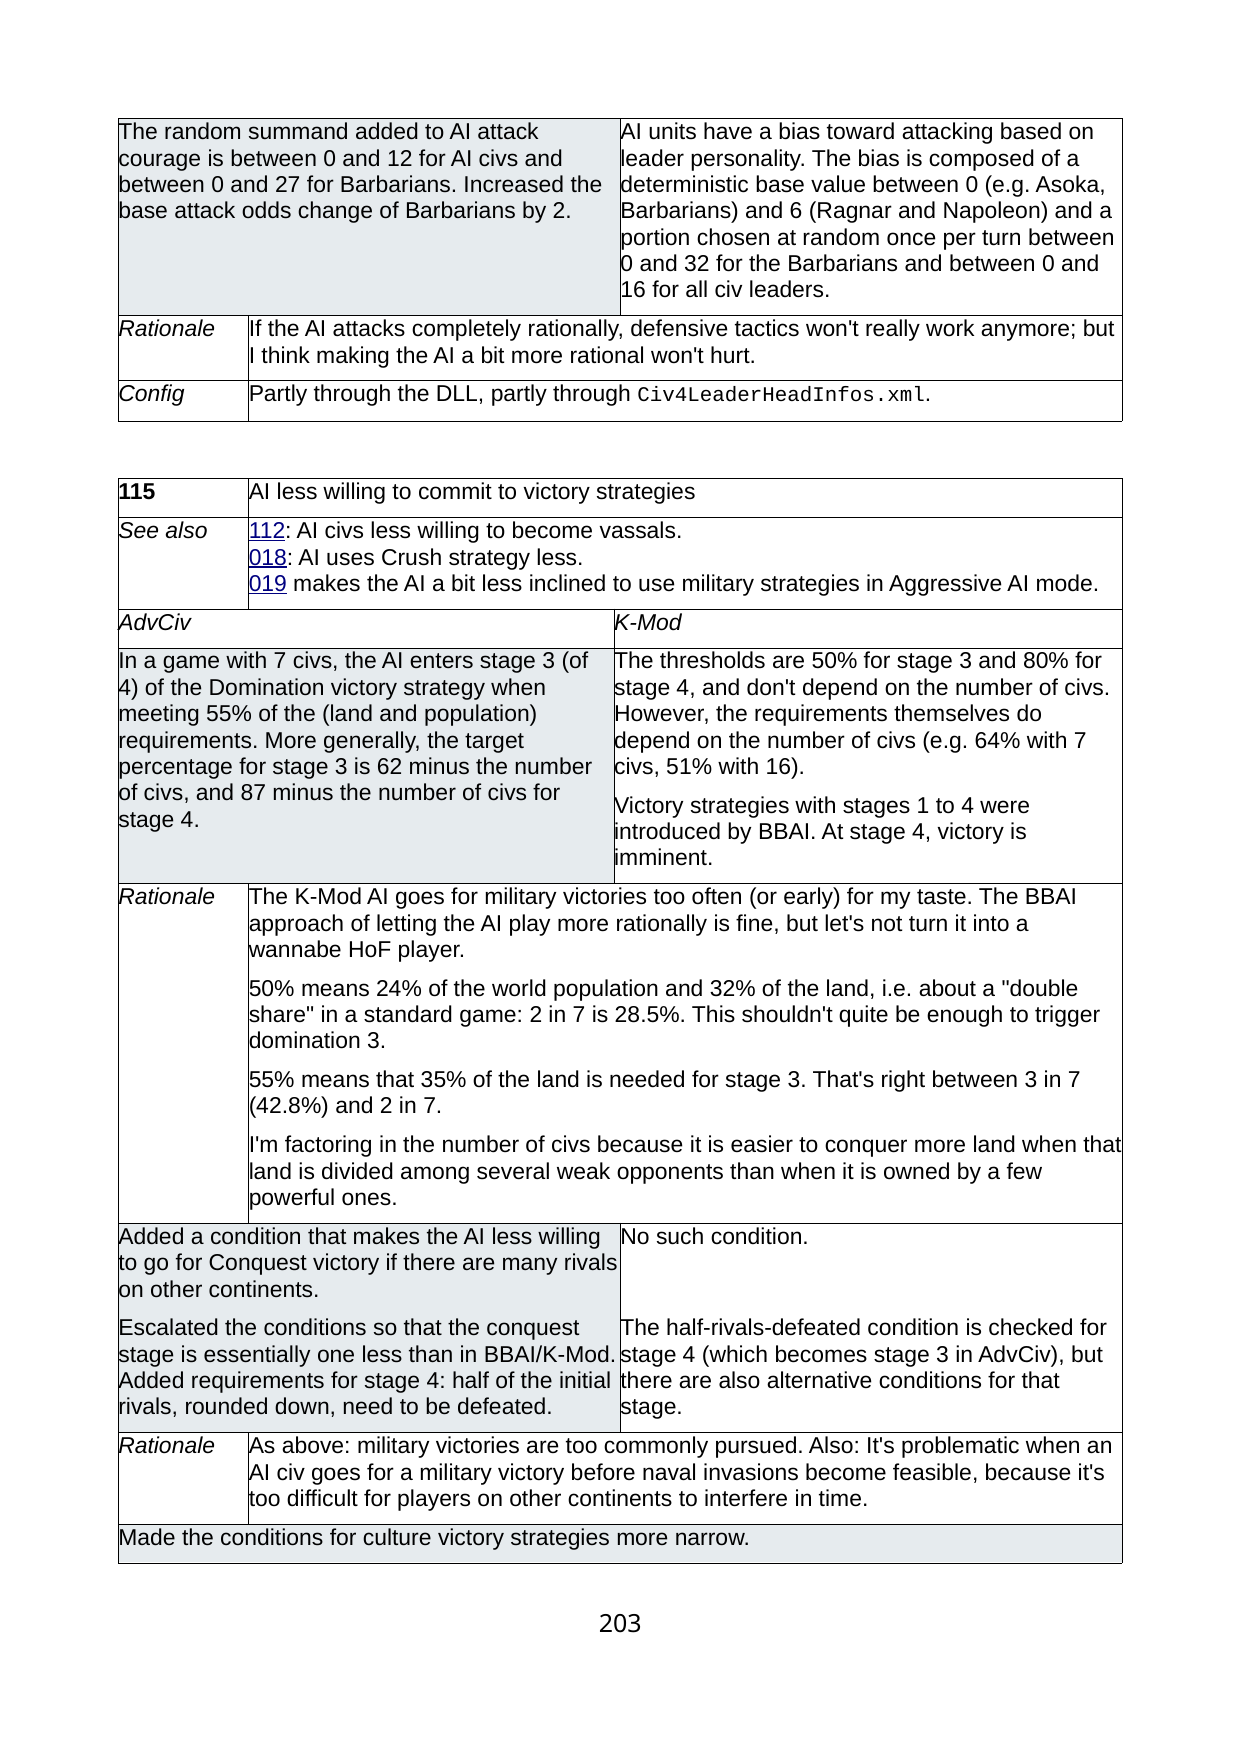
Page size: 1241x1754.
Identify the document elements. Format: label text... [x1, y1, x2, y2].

table_cell See also [119, 518, 248, 608]
table_header AI less willing to commit to victory strategies [249, 479, 1122, 517]
table_cell In a game with 7 civs, the AI enters stage 3 (of 4) of the Domination victory strategy when meeting 55% of the (land and population) requirements. More generally, the target percentage for stage 3 is 62 minus the number of civs, and 87 minus the number of civs for stage 4. [119, 649, 614, 883]
table_cell If the AI attacks completely rationally, defensive tactics won't really work anymore; but I think making the AI a bit more rational won't hurt. [249, 316, 1122, 380]
table_cell Partly through the DLL, partly through Civ4LeaderHeadInfos.xml. [249, 381, 1122, 421]
table_cell Rationale [119, 884, 248, 1223]
table_cell As above: military victories are too commonly pursued. Also: It's problematic when an AI civ goes for a military victory before naval invasions become feasible, because it's too difficult for players on other continents to interfere in time. [249, 1433, 1122, 1524]
table_cell Rationale [119, 1433, 248, 1524]
table_cell 112: AI civs less willing to become vassals. 018: AI uses Crush strategy less. 019 makes the AI a bit less inclined to use military strategies in Aggressive AI mode. [249, 518, 1122, 608]
table_cell Rationale [119, 316, 248, 380]
table_cell The K-Mod AI goes for military victories too often (or early) for my taste. The BBAI approach of letting the AI play more rationally is fine, but let's not turn it into a wannabe HoF player. 50% means 24% of the world population and 32% of the land, i.e. about a "double share" in a standard game: 2 in 7 is 28.5%. This shouldn't quite be enough to trigger domination 3. 55% means that 35% of the land is needed for stage 3. That's right between 3 in 7 (42.8%) and 2 in 7. I'm factoring in the number of civs because it is easier to conquer more land when that land is divided among several weak opponents than when it is owned by a few powerful ones. [249, 884, 1122, 1223]
table_cell Made the conditions for culture victory strategies more narrow. [119, 1525, 1122, 1562]
table_cell No such condition. The half-rivals-defeated condition is checked for stage 4 (which becomes stage 3 in AdvCiv), but there are also alternative conditions for that stage. [621, 1224, 1122, 1432]
table_cell Config [119, 381, 248, 421]
table_cell AI units have a bias toward attacking based on leader personality. The bias is composed of a deterministic base value between 0 (e.g. Asoka, Barbarians) and 6 (Ragnar and Napoleon) and a portion chosen at random once per turn between 0 and 32 for the Barbarians and between 0 and 16 for all civ leaders. [621, 119, 1122, 315]
table_cell The thresholds are 50% for stage 3 and 80% for stage 4, and don't depend on the number of civs. However, the requirements themselves do depend on the number of civs (e.g. 64% with 7 civs, 51% with 16). Victory strategies with stages 1 to 4 were introduced by BBAI. At stage 4, victory is imminent. [615, 649, 1122, 883]
table_header 115 [119, 479, 248, 517]
table_cell AdvCiv [119, 610, 614, 647]
table_cell The random summand added to AI attack courage is between 0 and 12 for AI civs and between 0 and 27 for Barbarians. Increased the base attack odds change of Barbarians by 2. [119, 119, 620, 315]
table_cell Added a condition that makes the AI less willing to go for Conquest victory if there are many rivals on other continents. Escalated the conditions so that the conquest stage is essentially one less than in BBAI/K-Mod. Added requirements for stage 4: half of the initial rivals, rounded down, need to be defeated. [119, 1224, 620, 1432]
table_cell K-Mod [615, 610, 1122, 647]
